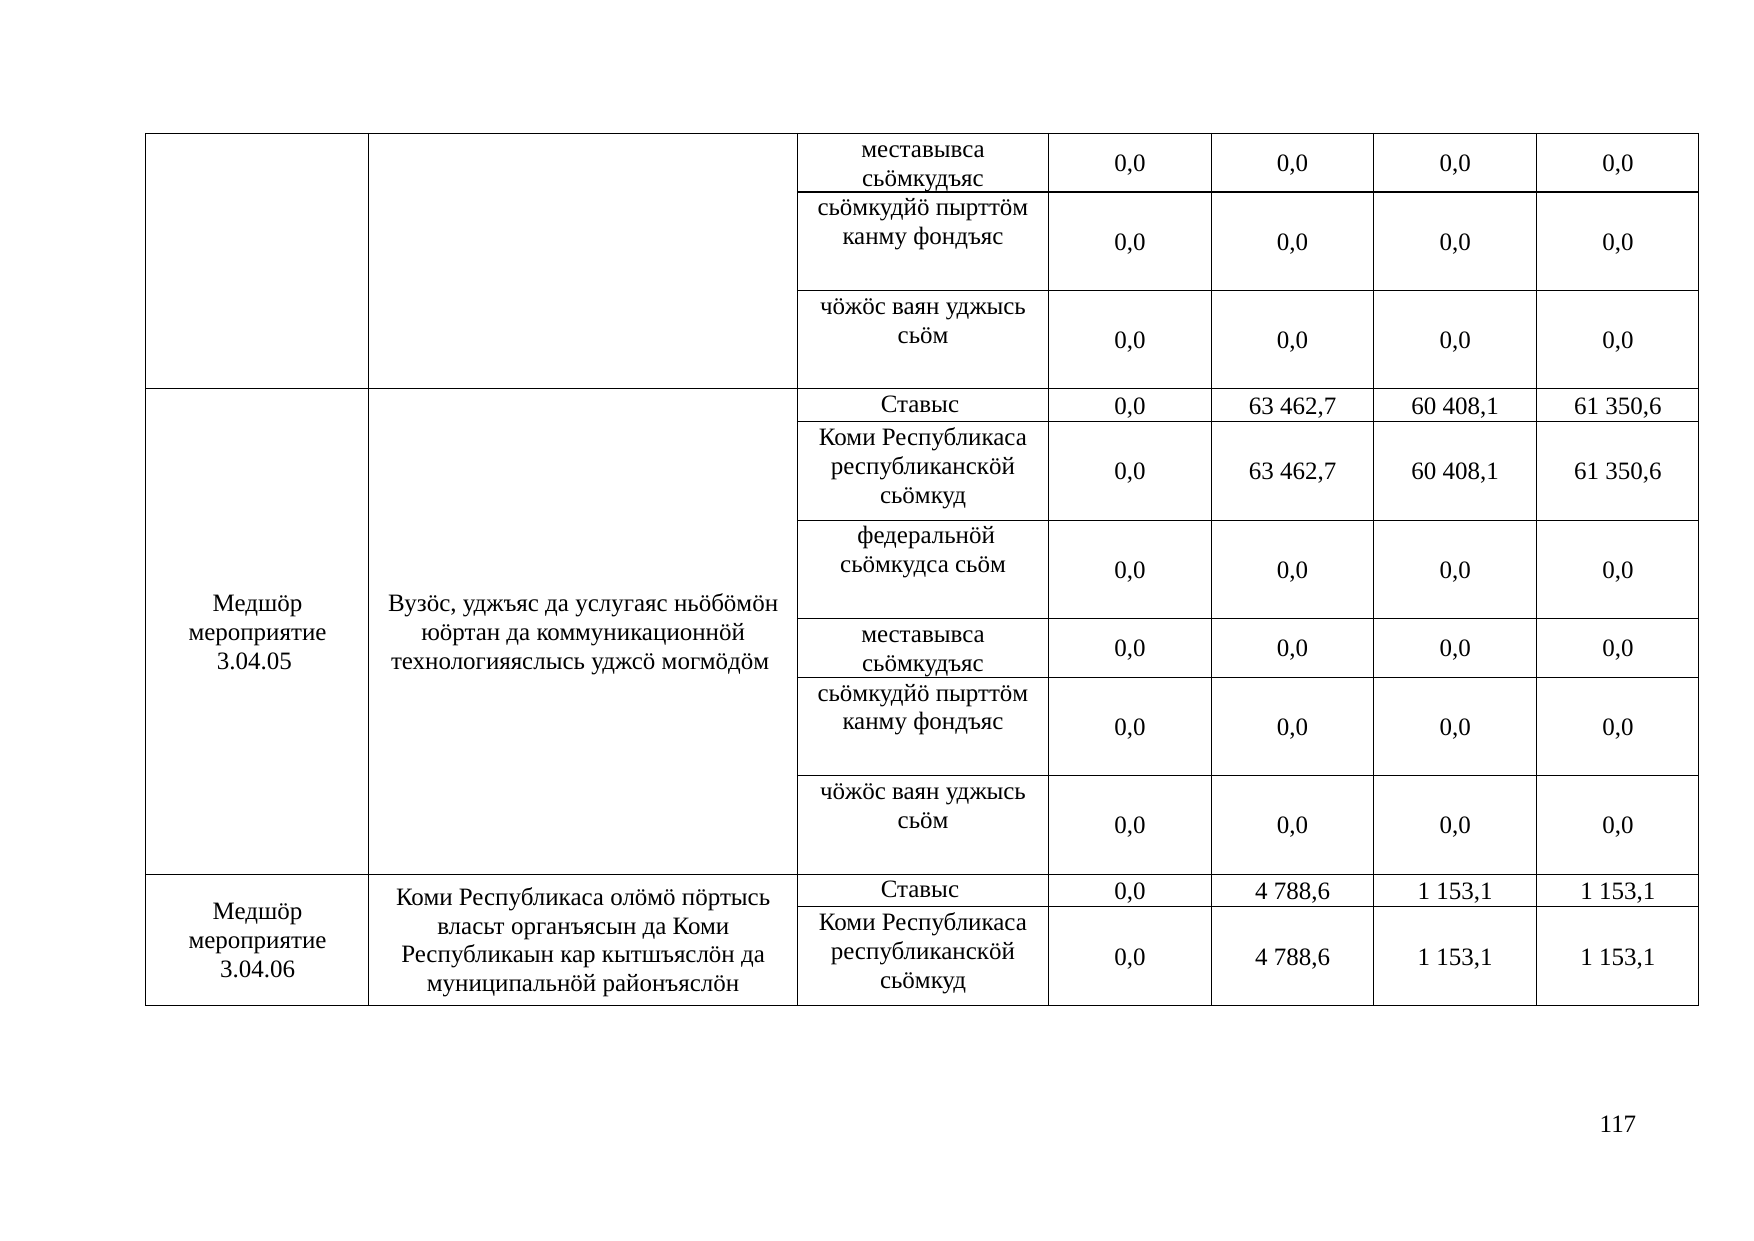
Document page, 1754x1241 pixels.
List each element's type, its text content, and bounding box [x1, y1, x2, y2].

table_cell меставывса сьӧмкудъяс [798, 134, 1048, 191]
table_cell 1 153,1 [1374, 875, 1536, 906]
table_cell Коми Республикаса олӧмӧ пӧртысь власьт органъясын да Коми Республикаын кар кытшъяслӧн да муниципальнӧй районъяслӧн [369, 875, 797, 1005]
table_cell 0,0 [1212, 193, 1373, 290]
table_cell 1 153,1 [1374, 907, 1536, 1005]
table_cell сьӧмкудйӧ пырттӧм канму фондъяс [798, 678, 1048, 775]
table_cell 63 462,7 [1212, 422, 1373, 519]
table_cell 0,0 [1212, 521, 1373, 618]
table_cell 0,0 [1049, 776, 1211, 873]
table_cell 0,0 [1049, 875, 1211, 906]
table_cell [369, 134, 797, 388]
table_cell 0,0 [1374, 291, 1536, 388]
table_cell [146, 134, 368, 388]
table_cell 0,0 [1049, 422, 1211, 519]
table_cell 0,0 [1537, 521, 1698, 618]
table_cell федеральнӧй сьӧмкудса сьӧм [798, 521, 1048, 618]
table_cell 0,0 [1212, 619, 1373, 677]
table_cell 61 350,6 [1537, 389, 1698, 421]
table_cell 60 408,1 [1374, 389, 1536, 421]
table_cell 0,0 [1374, 619, 1536, 677]
table_cell чӧжӧс ваян уджысь сьӧм [798, 291, 1048, 388]
table_cell 63 462,7 [1212, 389, 1373, 421]
table_cell 0,0 [1049, 521, 1211, 618]
table_cell сьӧмкудйӧ пырттӧм канму фондъяс [798, 193, 1048, 290]
table_cell 0,0 [1537, 619, 1698, 677]
table_cell 0,0 [1212, 678, 1373, 775]
table_cell меставывса сьӧмкудъяс [798, 619, 1048, 677]
table_cell 0,0 [1212, 134, 1373, 191]
table_cell 0,0 [1537, 134, 1698, 191]
table_cell 4 788,6 [1212, 875, 1373, 906]
table_cell Коми Республикаса республиканскӧй сьӧмкуд [798, 907, 1048, 1005]
table_cell 0,0 [1049, 907, 1211, 1005]
table_cell 0,0 [1374, 678, 1536, 775]
table_cell 0,0 [1374, 134, 1536, 191]
table_cell Медшӧр мероприятие 3.04.06 [146, 875, 368, 1005]
table_cell 0,0 [1537, 678, 1698, 775]
table_cell 1 153,1 [1537, 907, 1698, 1005]
table_cell 4 788,6 [1212, 907, 1373, 1005]
table_cell 1 153,1 [1537, 875, 1698, 906]
table_cell 0,0 [1212, 291, 1373, 388]
table_cell 60 408,1 [1374, 422, 1536, 519]
table_cell Коми Республикаса республиканскӧй сьӧмкуд [798, 422, 1048, 519]
table_cell 0,0 [1374, 193, 1536, 290]
table_cell Вузӧс, уджъяс да услугаяс ньӧбӧмӧн юӧртан да коммуникационнӧй технологияяслысь уджсӧ могмӧдӧм [369, 389, 797, 873]
table_cell 0,0 [1049, 678, 1211, 775]
table_cell 61 350,6 [1537, 422, 1698, 519]
table_cell чӧжӧс ваян уджысь сьӧм [798, 776, 1048, 873]
table_cell Ставыс [798, 875, 1048, 906]
table_cell 0,0 [1049, 134, 1211, 191]
table_cell 0,0 [1049, 619, 1211, 677]
table_cell 0,0 [1537, 193, 1698, 290]
table_cell 0,0 [1049, 193, 1211, 290]
table_cell Ставыс [798, 389, 1048, 421]
table_cell 0,0 [1537, 291, 1698, 388]
table_cell 0,0 [1049, 389, 1211, 421]
table_cell 0,0 [1049, 291, 1211, 388]
table_cell 0,0 [1537, 776, 1698, 873]
table_cell Медшӧр мероприятие 3.04.05 [146, 389, 368, 873]
table_cell 0,0 [1212, 776, 1373, 873]
table_cell 0,0 [1374, 521, 1536, 618]
table_cell 0,0 [1374, 776, 1536, 873]
